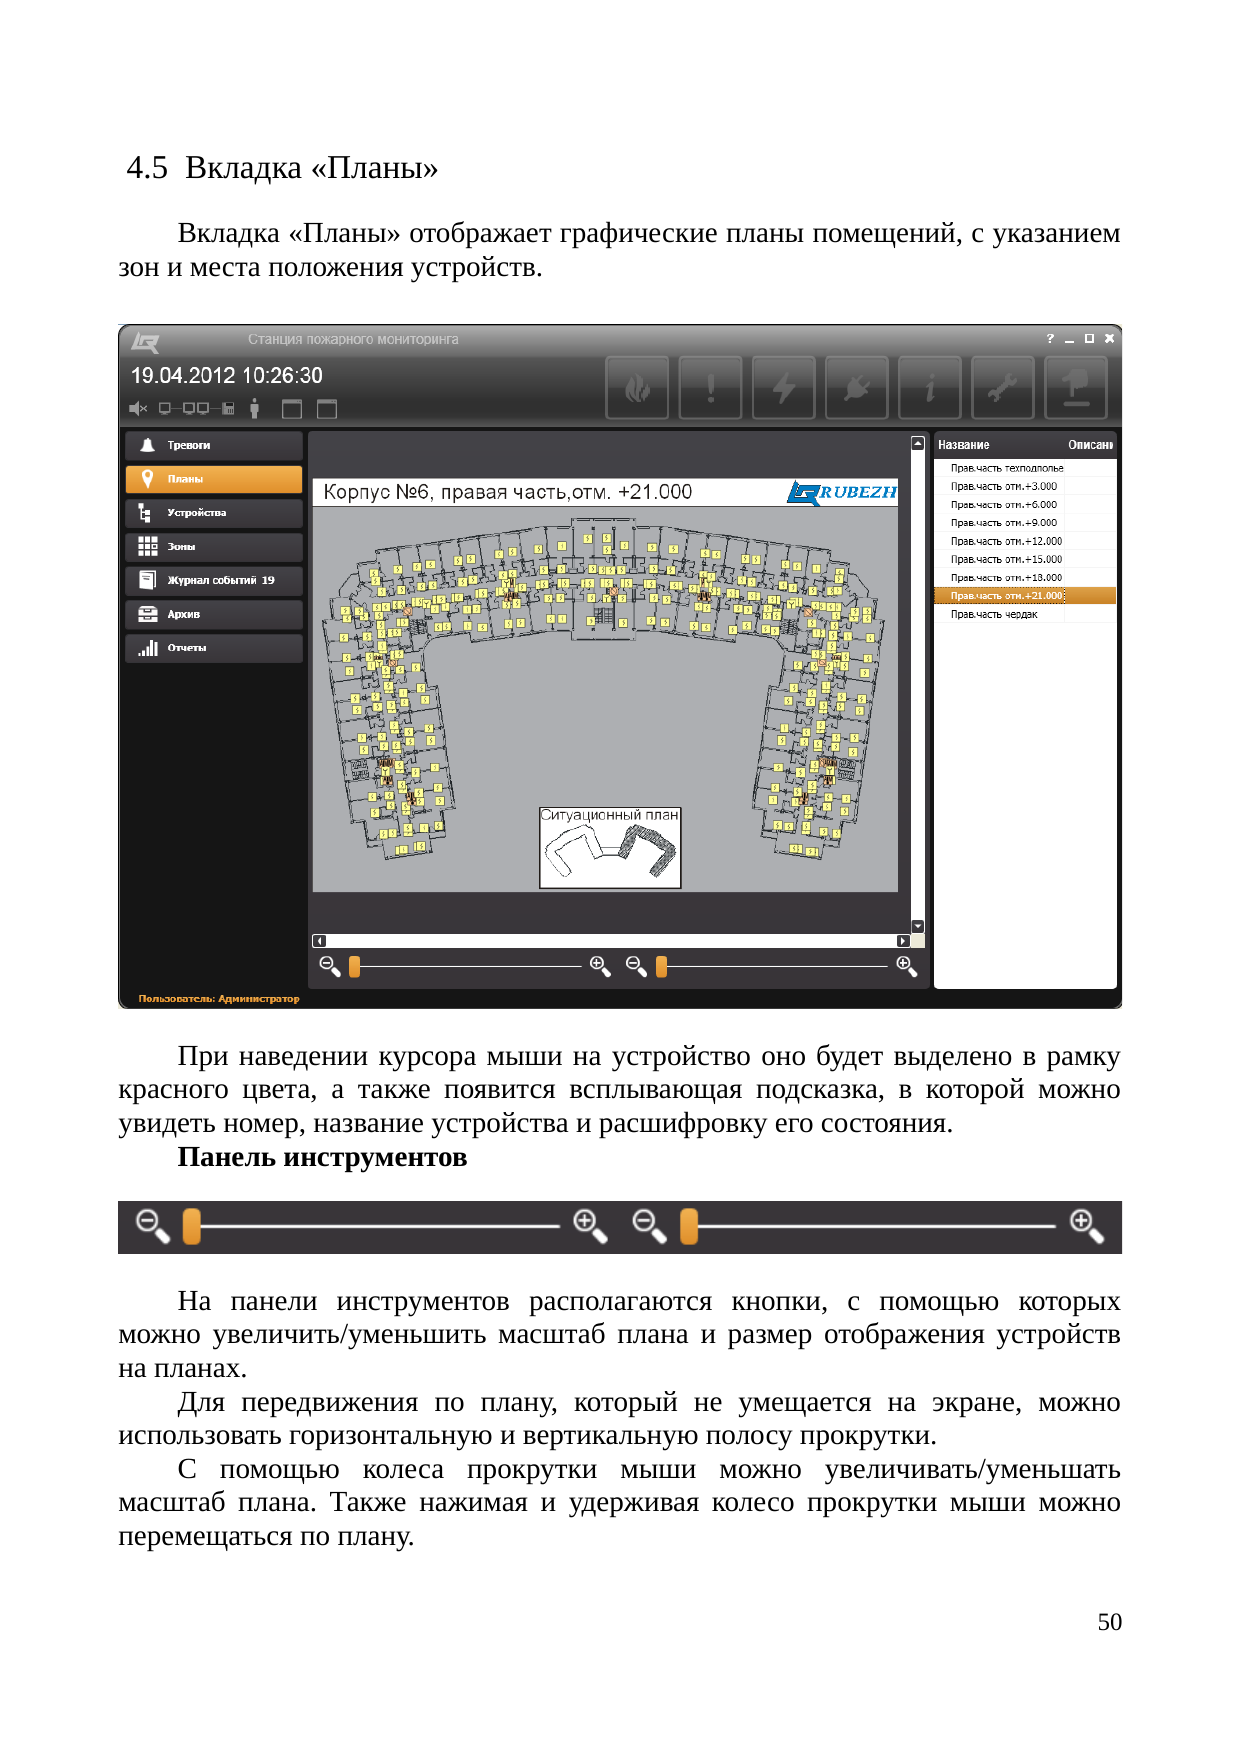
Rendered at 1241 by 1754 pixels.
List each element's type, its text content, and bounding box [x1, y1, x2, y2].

text С помощью колеса прокрутки мыши можно увеличивать/уменьшать масштаб плана. Также нажимая и удерживая колесо прокрутки мыши можно перемещаться по плану. [118, 1451, 1122, 1551]
text Для передвижения по плану, который не умещается на экране, можно использовать горизонтальную и вертикальную полосу прокрутки. [118, 1384, 1122, 1451]
subtitle Вкладка «Планы» [118, 148, 1122, 186]
text Вкладка «Планы» отображает графические планы помещений, с указанием зон и места положения устройств. [118, 215, 1122, 282]
picture [118, 324, 1123, 1009]
text Панель инструментов [118, 1139, 1122, 1172]
text [118, 1172, 1122, 1201]
text [118, 282, 1122, 324]
text На панели инструментов располагаются кнопки, с помощью которых можно увеличить/уменьшить масштаб плана и размер отображения устройств на планах. [118, 1254, 1122, 1384]
text При наведении курсора мыши на устройство оно будет выделено в рамку красного цвета, а также появится всплывающая подсказка, в которой можно увидеть номер, название устройства и расшифровку его состояния. [118, 1009, 1122, 1139]
picture [118, 1201, 1123, 1254]
